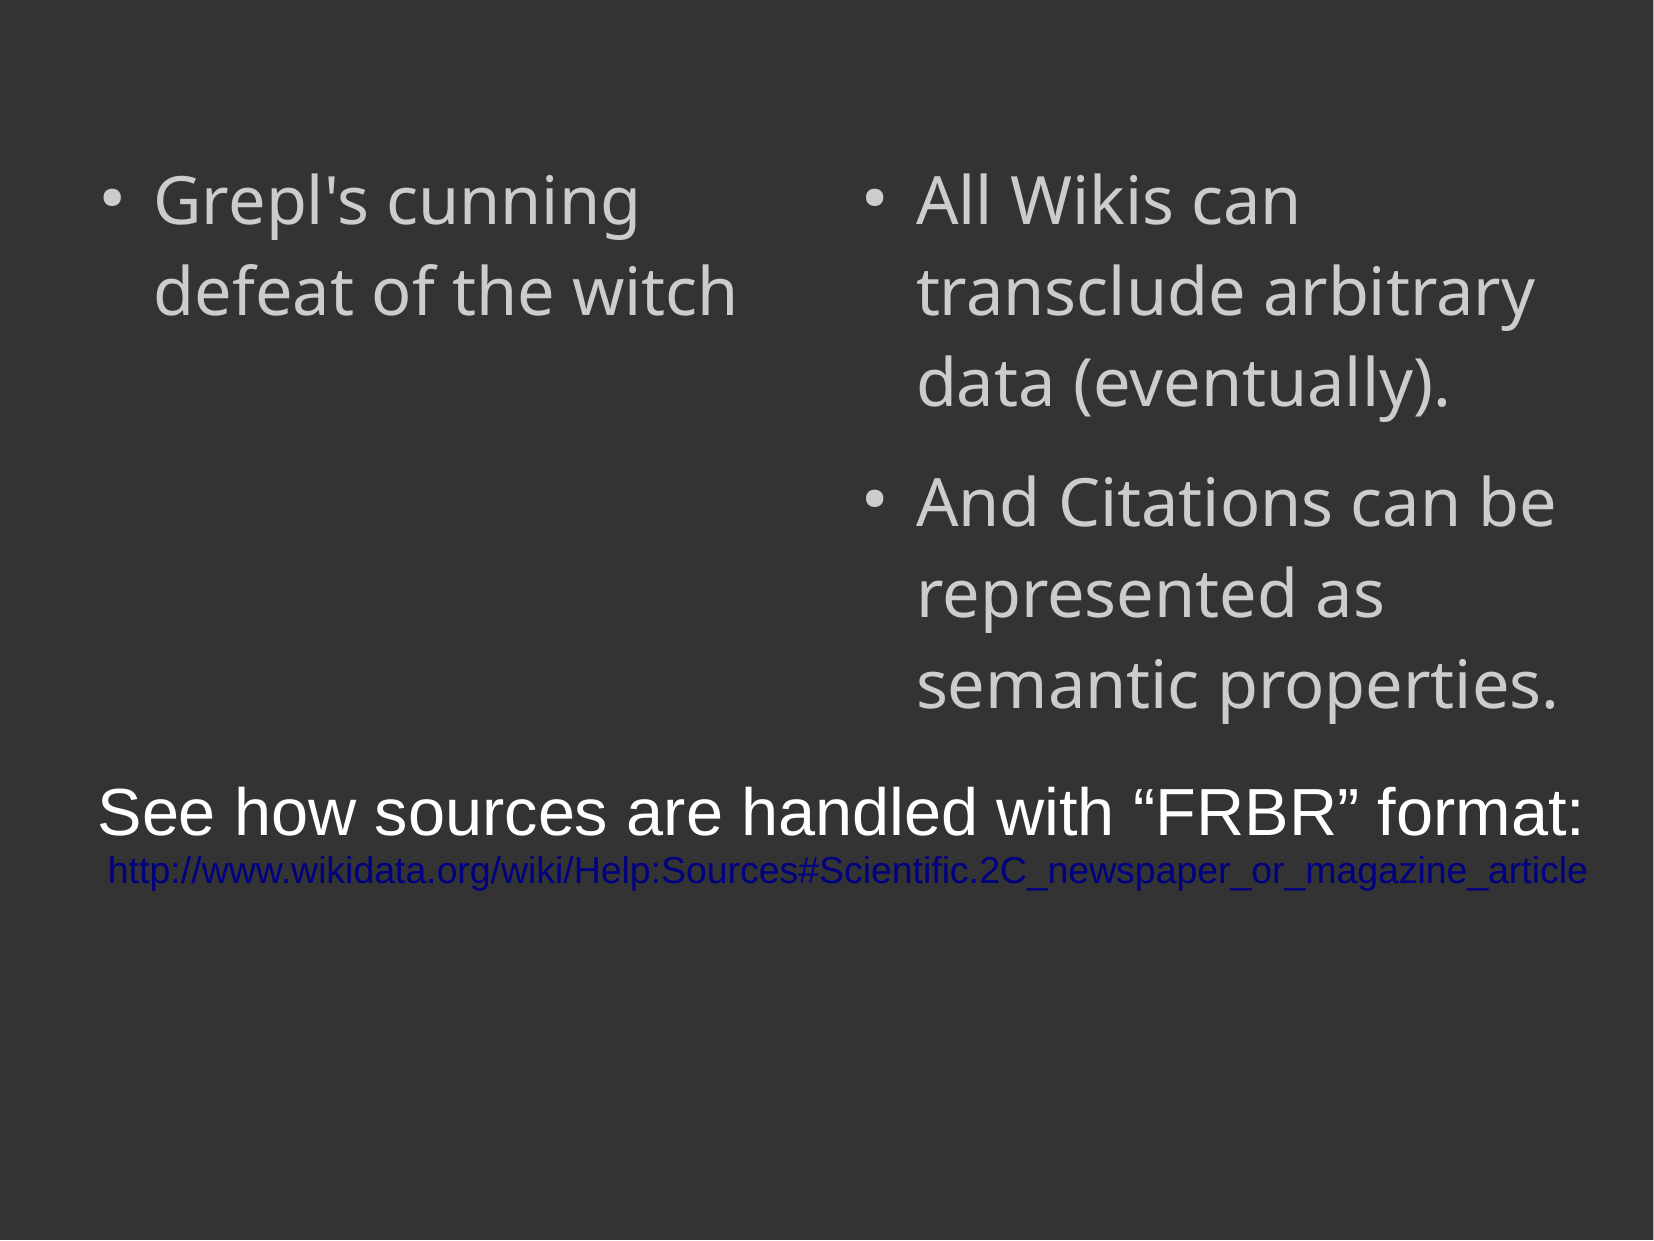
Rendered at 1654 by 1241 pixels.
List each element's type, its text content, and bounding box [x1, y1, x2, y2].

list Grepl's cunning defeat of the witch [82, 153, 809, 767]
list All Wikis can transclude arbitrary data (eventually). And Citations can be represented as semantic properties. [845, 153, 1572, 767]
text_box See how sources are handled with “FRBR” format: http://www.wikidata.org/wiki/Help:Sources#Scientific.2C_newspaper_or_magazine_article [82, 767, 1607, 1158]
